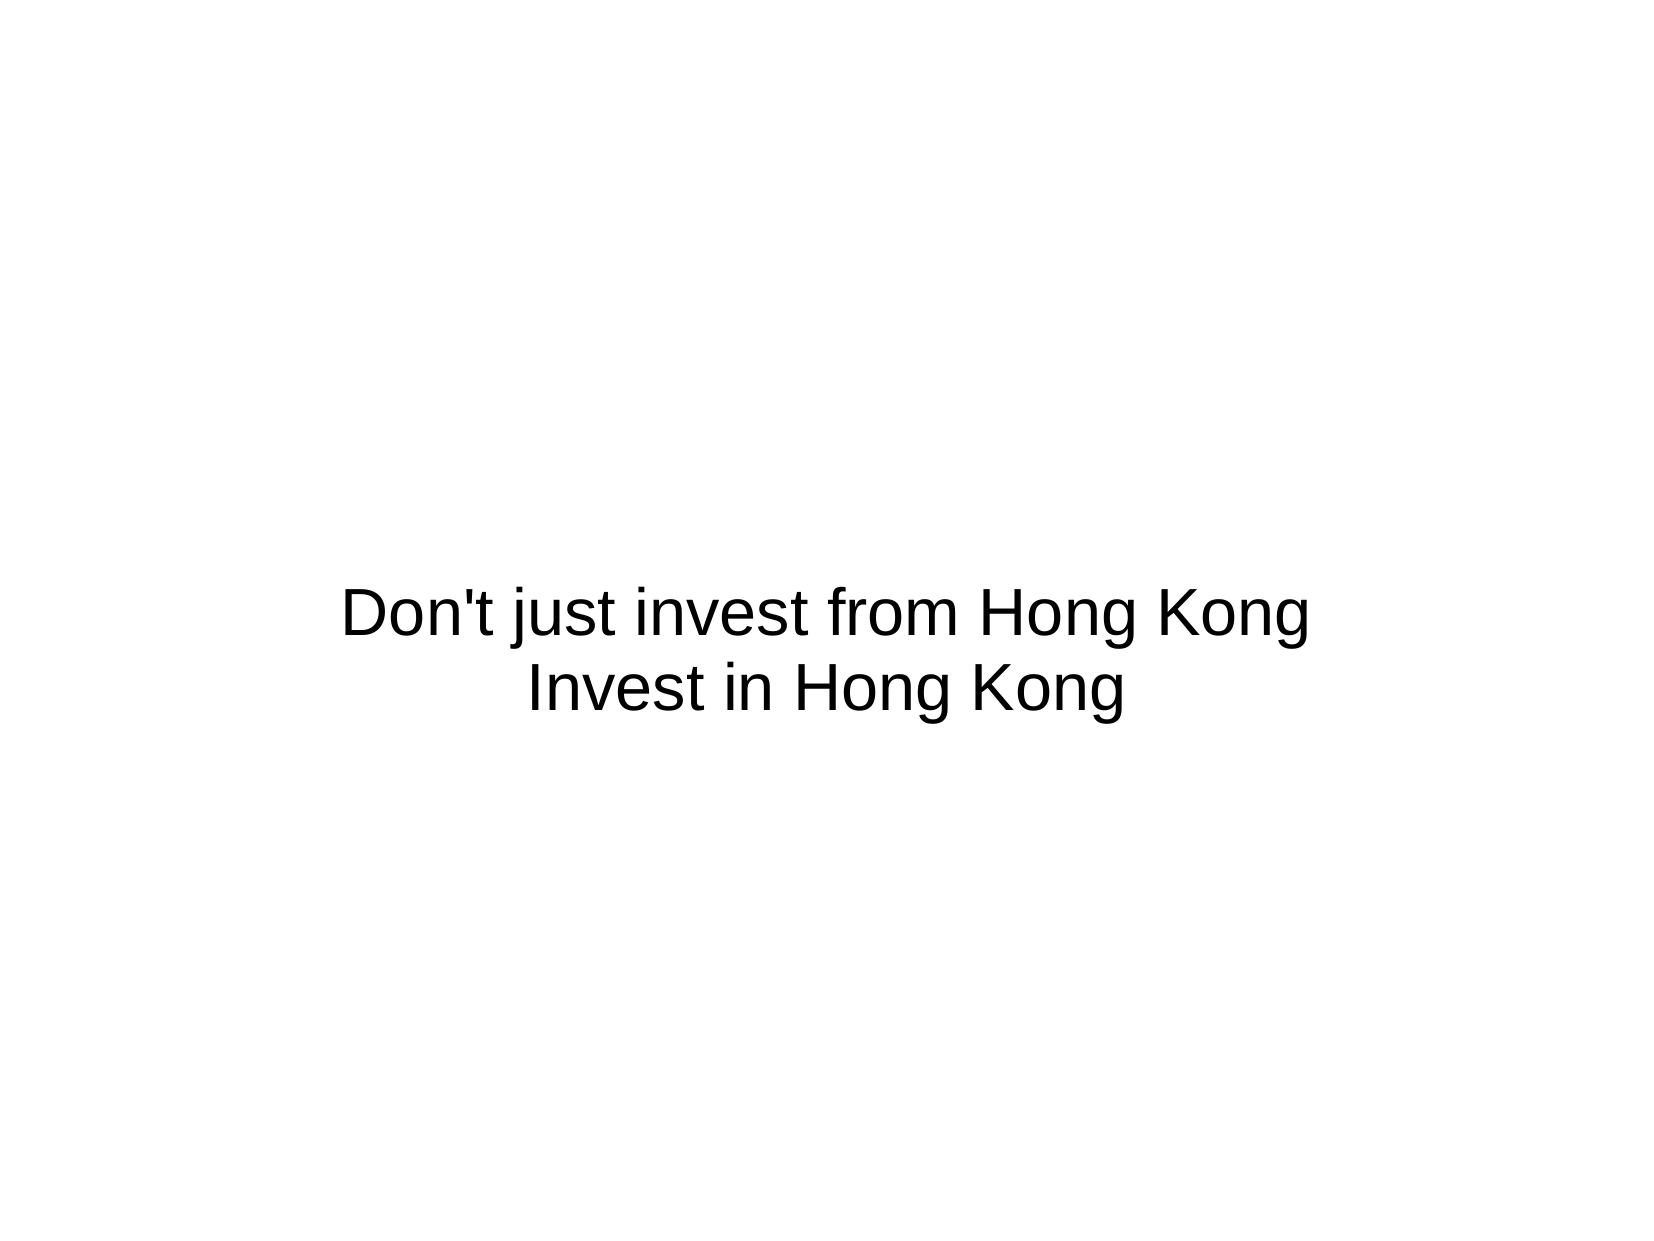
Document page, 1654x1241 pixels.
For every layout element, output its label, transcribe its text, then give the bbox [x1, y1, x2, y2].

subtitle Don't just invest from Hong Kong Invest in Hong Kong [82, 290, 1571, 1010]
